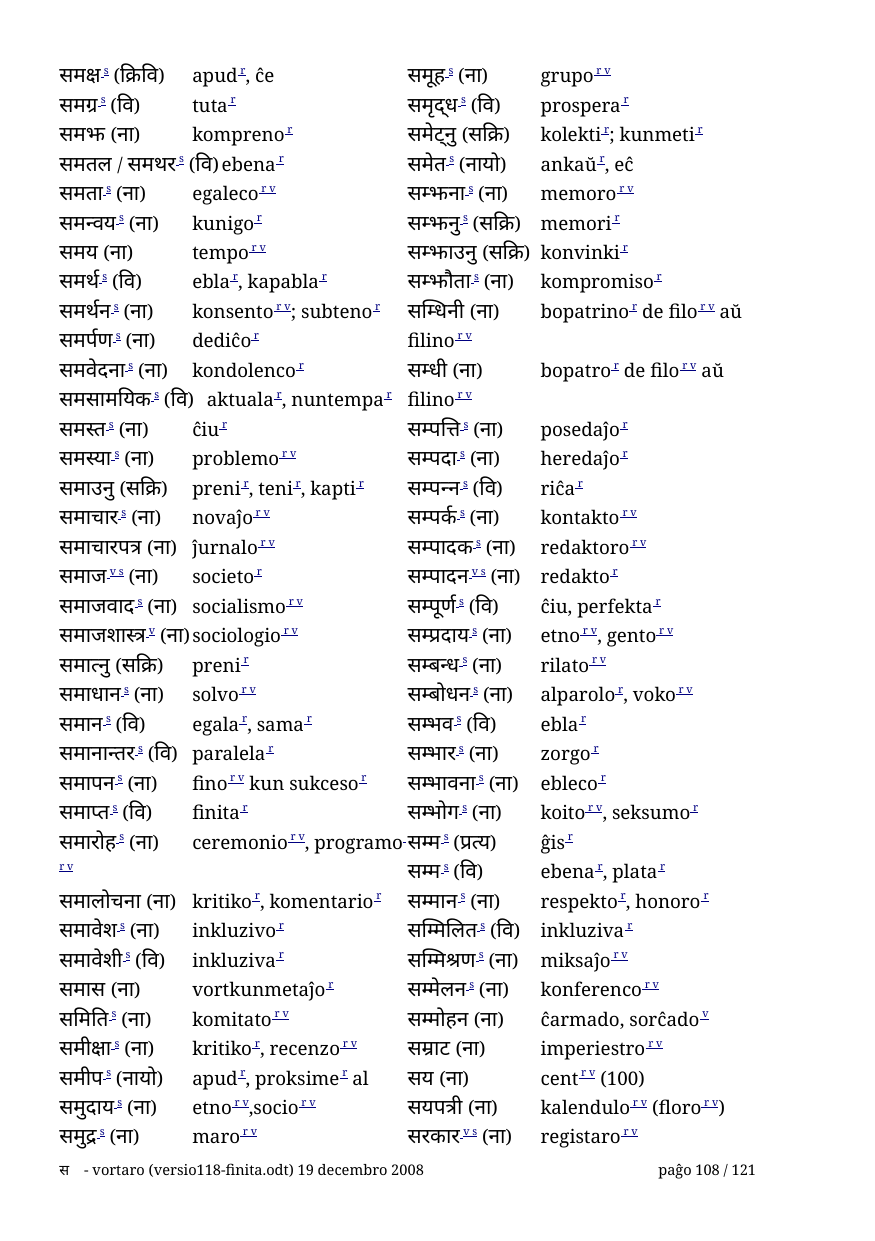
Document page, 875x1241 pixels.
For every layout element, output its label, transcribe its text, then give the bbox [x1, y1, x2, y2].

text समता s (ना) egaleco r v [59, 177, 407, 206]
text समारोह s (ना) ceremonio r v, programo r v [59, 826, 407, 884]
text समाधान s (ना) solvo r v [59, 678, 407, 708]
text सम्भार s (ना) zorgo r [407, 737, 756, 767]
text समाउनु (सक्रि) preni r, teni r, kapti r [59, 472, 407, 501]
text सम्बन्ध s (ना) rilato r v [407, 649, 756, 678]
text सम्पन्न s (वि) riĉa r [407, 472, 756, 501]
text समय (ना) tempo r v [59, 236, 407, 265]
text समर्थ s (वि) ebla r, kapabla r [59, 265, 407, 295]
text समात्‍नु (सक्रि) preni r [59, 649, 407, 678]
text सम्प्रदाय s (ना) etno r v, gento r v [407, 619, 756, 649]
text सम्भोग s (ना) koito r v, seksumo r [407, 796, 756, 826]
text सम्झनु s (सक्रि) memori r [407, 206, 756, 236]
text सम्मोहन (ना) ĉarmado, sorĉado v [407, 1002, 756, 1032]
text सम्मेलन s (ना) konferenco r v [407, 973, 756, 1002]
text समीप s (नायो) apud r, proksime r al [59, 1061, 407, 1091]
text समक्ष s (क्रिवि) apud r, ĉe [59, 59, 407, 88]
text समर्पण s (ना) dediĉo r [59, 324, 407, 354]
text सम्झाउनु (सक्रि) konvinki r [407, 236, 756, 265]
text सयपत्री (ना) kalendulo r v (floro r v) [407, 1091, 756, 1120]
text सम्पूर्ण s (वि) ĉiu, perfekta r [407, 590, 756, 619]
text समस्त s (ना) ĉiu r [59, 413, 407, 442]
text समाचार s (ना) novaĵo r v [59, 501, 407, 531]
text समसामयिक s (वि) aktuala r, nuntempa r [59, 383, 407, 413]
text समालोचना (ना) kritiko r, komentario r [59, 884, 407, 914]
text समझ (ना) kompreno r [59, 118, 407, 147]
text सम्म s (प्रत्य) ĝis r [407, 826, 756, 855]
text सम्धी (ना) bopatro r de filo r v aŭ filino r v [407, 354, 756, 413]
text समानान्तर s (वि) paralela r [59, 737, 407, 767]
text समाप्त s (वि) finita r [59, 796, 407, 826]
text समूह s (ना) grupo r v [407, 59, 756, 88]
text सम्बोधन s (ना) alparolo r, voko r v [407, 678, 756, 708]
text समेट्नु (सक्रि) kolekti r; kunmeti r [407, 118, 756, 147]
text समीक्षा s (ना) kritiko r, recenzo r v [59, 1032, 407, 1061]
text समन्वय s (ना) kunigo r [59, 206, 407, 236]
text समुद्र s (ना) maro r v [59, 1120, 407, 1150]
text समेत s (नायो) ankaŭ r, eĉ [407, 147, 756, 177]
text सम्म s (वि) ebena r, plata r [407, 855, 756, 884]
text समुदाय s (ना) etno r v,socio r v [59, 1091, 407, 1120]
text समावेश s (ना) inkluzivo r [59, 914, 407, 943]
text सम्झना s (ना) memoro r v [407, 177, 756, 206]
text सरकार v s (ना) registaro r v [407, 1120, 756, 1150]
text सम्मिलित s (वि) inkluziva r [407, 914, 756, 943]
text सय (ना) cent r v (100) [407, 1061, 756, 1091]
text सम्पर्क s (ना) kontakto r v [407, 501, 756, 531]
text समान s (वि) egala r, sama r [59, 708, 407, 737]
text समाजशास्त्र v (ना) sociologio r v [59, 619, 407, 649]
text समावेशी s (वि) inkluziva r [59, 943, 407, 973]
text समाज v s (ना) societo r [59, 560, 407, 590]
text समास (ना) vortkunmetaĵo r [59, 973, 407, 1002]
text सम्भावना s (ना) ebleco r [407, 767, 756, 796]
text समर्थन s (ना) konsento r v; subteno r [59, 295, 407, 324]
text सम्धिनी (ना) bopatrino r de filo r v aŭ filino r v [407, 295, 756, 354]
text समाचारपत्र (ना) ĵurnalo r v [59, 531, 407, 560]
text समवेदना s (ना) kondolenco r [59, 354, 407, 383]
text समृद्ध s (वि) prospera r [407, 88, 756, 118]
text सम्पदा s (ना) heredaĵo r [407, 442, 756, 472]
text समतल / समथर s (वि) ebena r [59, 147, 407, 177]
text समस्या s (ना) problemo r v [59, 442, 407, 472]
text समग्र s (वि) tuta r [59, 88, 407, 118]
text सम्पादक s (ना) redaktoro r v [407, 531, 756, 560]
text सम्पादन v s (ना) redakto r [407, 560, 756, 590]
text समापन s (ना) fino r v kun sukceso r [59, 767, 407, 796]
text सम्भव s (वि) ebla r [407, 708, 756, 737]
text सम्झौता s (ना) kompromiso r [407, 265, 756, 295]
text समिति s (ना) komitato r v [59, 1002, 407, 1032]
text सम्पत्ति s (ना) posedaĵo r [407, 413, 756, 442]
text सम्मान s (ना) respekto r, honoro r [407, 884, 756, 914]
text सम्राट (ना) imperiestro r v [407, 1032, 756, 1061]
text समाजवाद s (ना) socialismo r v [59, 590, 407, 619]
text सम्मिश्रण s (ना) miksaĵo r v [407, 943, 756, 973]
